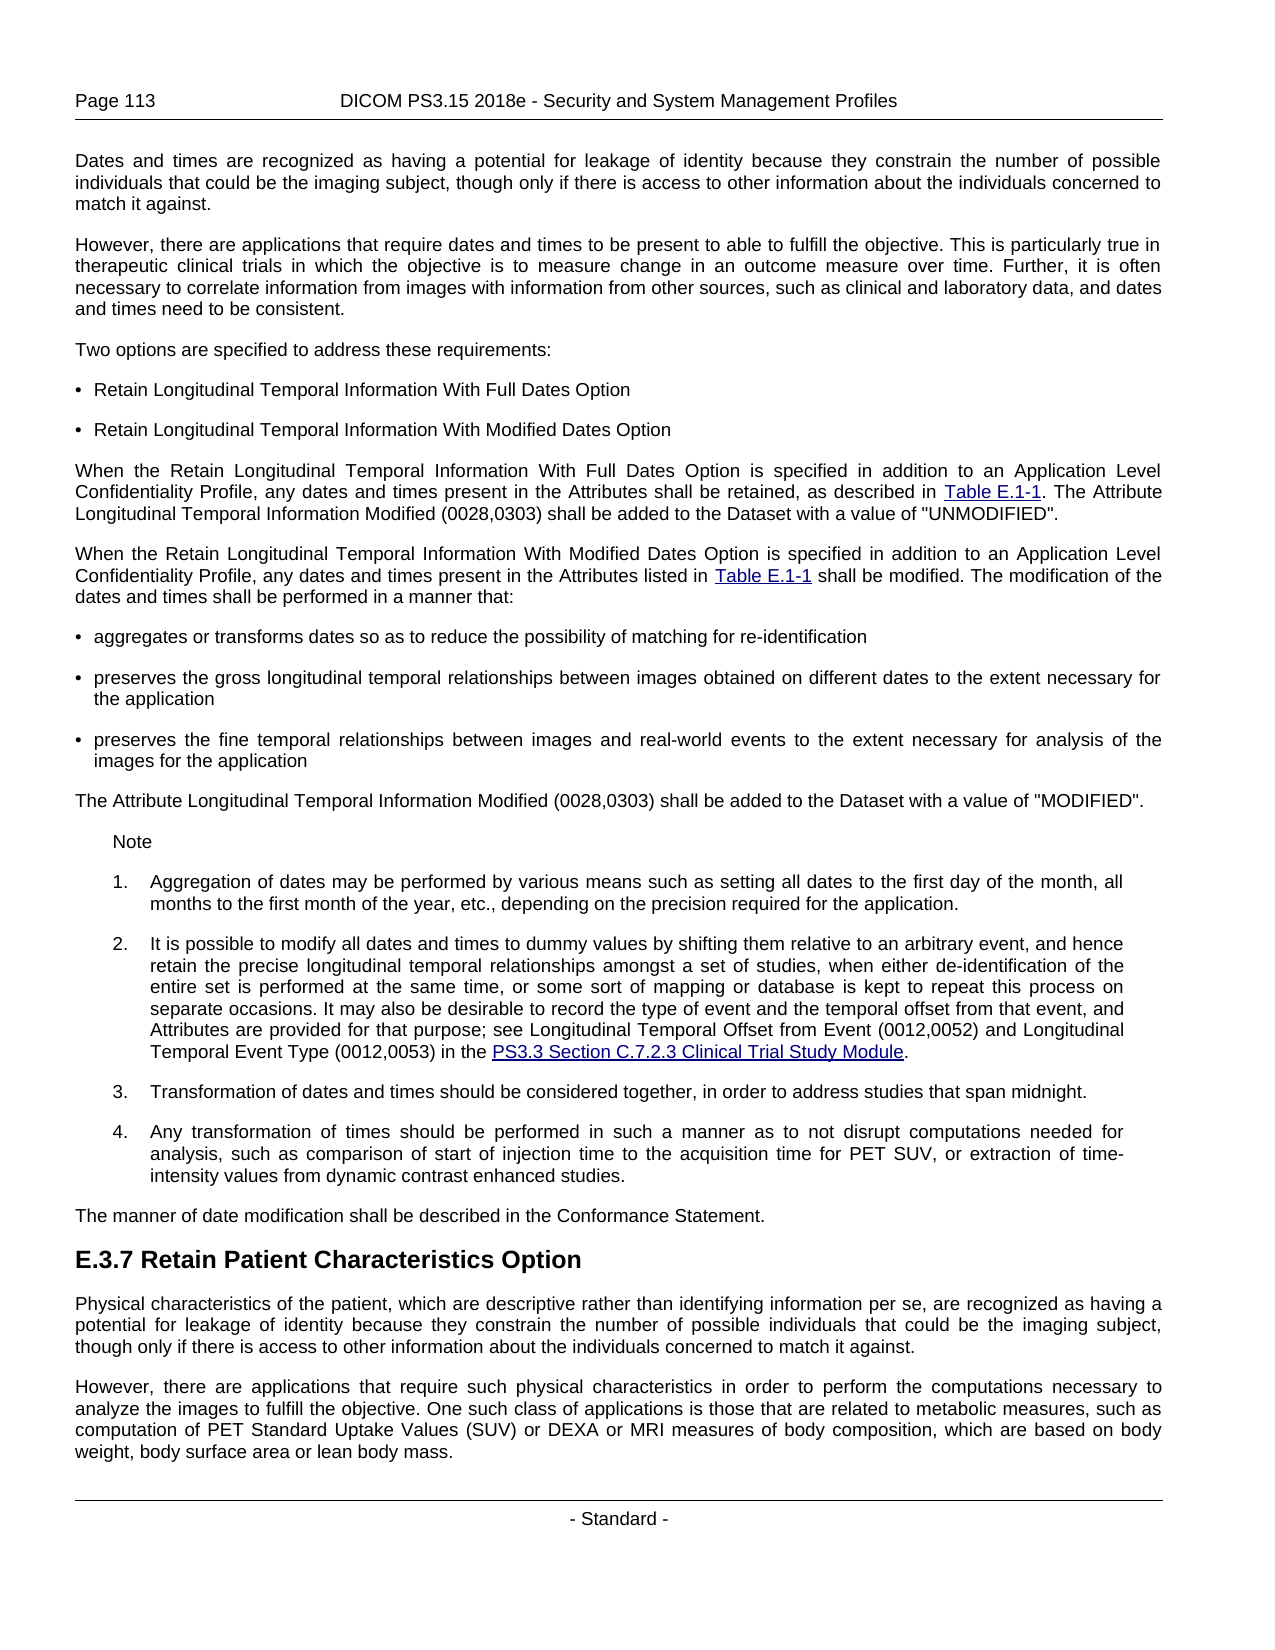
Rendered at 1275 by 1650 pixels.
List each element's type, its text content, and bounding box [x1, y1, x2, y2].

list Any transformation of times should be performed in such a manner as to not disrupt computations needed for analysis, such as comparison of start of injection time to the acquisition time for PET SUV, or extraction of time-intensity values from dynamic contrast enhanced studies. [112, 1121, 1125, 1186]
text Physical characteristics of the patient, which are descriptive rather than identifying information per se, are recognized as having a potential for leakage of identity because they constrain the number of possible individuals that could be the imaging subject, though only if there is access to other information about the individuals concerned to match it against. [75, 1292, 1162, 1357]
text The Attribute Longitudinal Temporal Information Modified (0028,0303) shall be added to the Dataset with a value of "MODIFIED". [75, 790, 1162, 812]
text When the Retain Longitudinal Temporal Information With Modified Dates Option is specified in addition to an Application Level Confidentiality Profile, any dates and times present in the Attributes listed in Table E.1-1 shall be modified. The modification of the dates and times shall be performed in a manner that: [75, 543, 1162, 607]
list preserves the gross longitudinal temporal relationships between images obtained on different dates to the extent necessary for the application [75, 667, 1162, 710]
list preserves the fine temporal relationships between images and real-world events to the extent necessary for analysis of the images for the application [75, 728, 1162, 772]
list aggregates or transforms dates so as to reduce the possibility of matching for re-identification [75, 626, 1162, 648]
list Retain Longitudinal Temporal Information With Modified Dates Option [75, 419, 1162, 441]
text E.3.7 Retain Patient Characteristics Option [75, 1245, 1162, 1274]
text Two options are specified to address these requirements: [75, 338, 1162, 360]
text When the Retain Longitudinal Temporal Information With Full Dates Option is specified in addition to an Application Level Confidentiality Profile, any dates and times present in the Attributes shall be retained, as described in Table E.1-1. The Attribute Longitudinal Temporal Information Modified (0028,0303) shall be added to the Dataset with a value of "UNMODIFIED". [75, 459, 1162, 524]
text However, there are applications that require such physical characteristics in order to perform the computations necessary to analyze the images to fulfill the objective. One such class of applications is those that are related to metabolic measures, such as computation of PET Standard Uptake Values (SUV) or DEXA or MRI measures of body composition, which are based on body weight, body surface area or lean body mass. [75, 1376, 1162, 1462]
text The manner of date modification shall be described in the Conformance Statement. [75, 1205, 1162, 1226]
list It is possible to modify all dates and times to dummy values by shifting them relative to an arbitrary event, and hence retain the precise longitudinal temporal relationships amongst a set of studies, when either de-identification of the entire set is performed at the same time, or some sort of mapping or database is kept to repeat this process on separate occasions. It may also be desirable to record the type of event and the temporal offset from that event, and Attributes are provided for that purpose; see Longitudinal Temporal Offset from Event (0012,0052) and Longitudinal Temporal Event Type (0012,0053) in the PS3.3 Section C.7.2.3 Clinical Trial Study Module. [112, 933, 1125, 1062]
list Transformation of dates and times should be considered together, in order to address studies that span midnight. [112, 1081, 1125, 1102]
list Aggregation of dates may be performed by various means such as setting all dates to the first day of the month, all months to the first month of the year, etc., depending on the precision required for the application. [112, 871, 1125, 914]
text However, there are applications that require dates and times to be present to able to fulfill the objective. This is particularly true in therapeutic clinical trials in which the objective is to measure change in an outcome measure over time. Further, it is often necessary to correlate information from images with information from other sources, such as clinical and laboratory data, and dates and times need to be consistent. [75, 233, 1162, 320]
text Note [112, 831, 1125, 852]
text Dates and times are recognized as having a potential for leakage of identity because they constrain the number of possible individuals that could be the imaging subject, though only if there is access to other information about the individuals concerned to match it against. [75, 150, 1162, 215]
list Retain Longitudinal Temporal Information With Full Dates Option [75, 379, 1162, 400]
